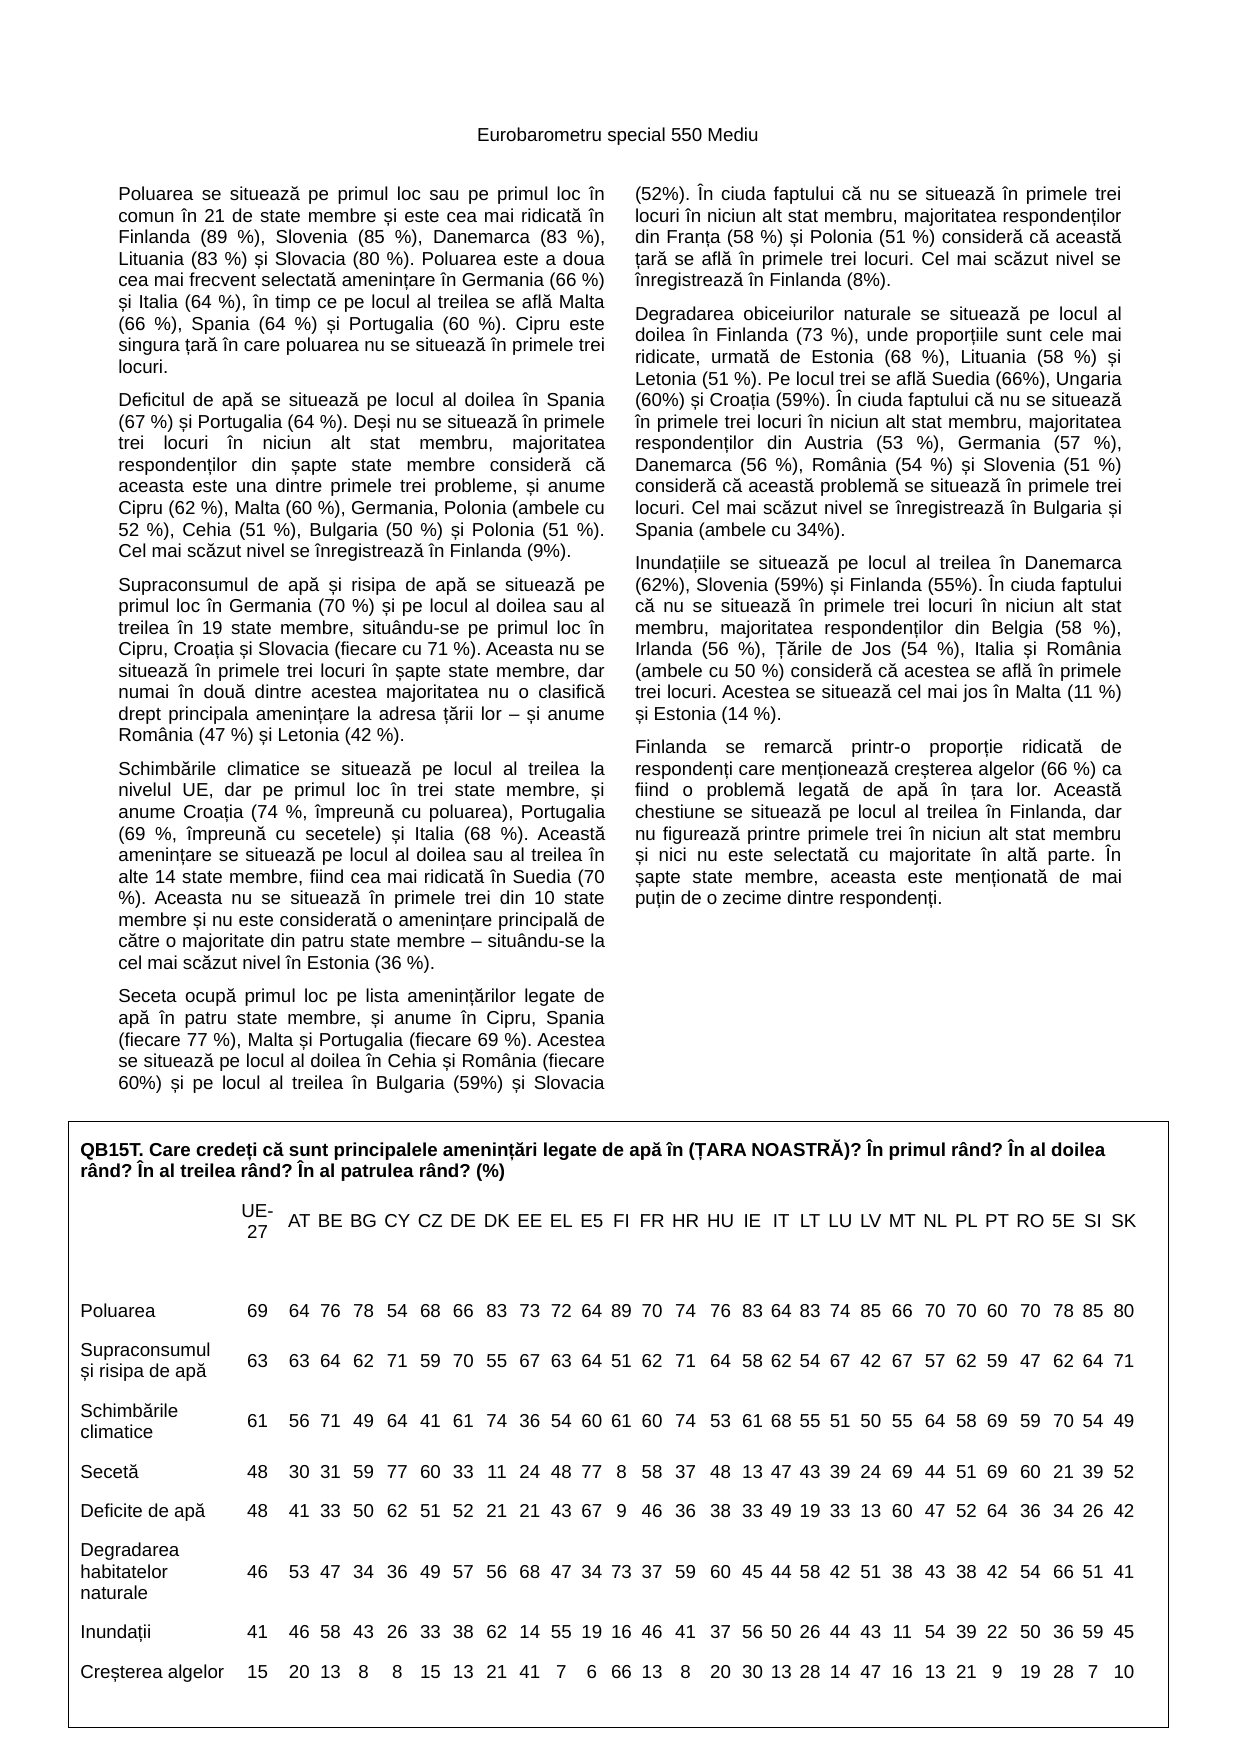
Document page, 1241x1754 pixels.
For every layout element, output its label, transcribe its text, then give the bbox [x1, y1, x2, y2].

table_cell 19 [576, 1613, 607, 1652]
text Supraconsumul de apă și risipa de apă se situează pe primul loc în Germania (70 %) și pe locul al doilea sau al treilea în 19 state membre, situându-se pe primul loc în Cipru, Croația și Slovacia (fiecare cu 71 %). Aceasta nu se situează în primele trei locuri în șapte state membre, dar numai în două dintre acestea majoritatea nu o clasifică drept principala amenințare la adresa țării lor – și anume România (47 %) și Letonia (42 %). [118, 573, 605, 746]
table_cell 68 [414, 1291, 446, 1330]
table_cell 69 [230, 1291, 284, 1330]
text Seceta ocupă primul loc pe lista amenințărilor legate de apă în patru state membre, și anume în Cipru, Spania (fiecare 77 %), Malta și Portugalia (fiecare 69 %). Acestea se situează pe locul al doilea în Cehia și România (fiecare 60%) și pe locul al treilea în Bulgaria (59%) și Slovacia [118, 985, 605, 1093]
table_cell 52 [446, 1491, 480, 1530]
table_cell 60 [1013, 1452, 1048, 1491]
text Poluarea se situează pe primul loc sau pe primul loc în comun în 21 de state membre și este cea mai ridicată în Finlanda (89 %), Slovenia (85 %), Danemarca (83 %), Lituania (83 %) și Slovacia (80 %). Poluarea este a doua cea mai frecvent selectată amenințare în Germania (66 %) și Italia (64 %), în timp ce pe locul al treilea se află Malta (66 %), Spania (64 %) și Portugalia (60 %). Cipru este singura țară în care poluarea nu se situează în primele trei locuri. [118, 183, 605, 377]
table_cell PL [951, 1191, 981, 1251]
table_cell [346, 1251, 380, 1291]
table_cell 47 [546, 1530, 576, 1612]
table_cell [981, 1251, 1012, 1291]
table_cell 55 [546, 1613, 576, 1652]
table_cell 11 [885, 1613, 919, 1652]
table_cell BG [346, 1191, 380, 1251]
table_cell 51 [1079, 1530, 1107, 1612]
table_cell 54 [1079, 1391, 1107, 1452]
table_cell 50 [346, 1491, 380, 1530]
table_cell 39 [951, 1613, 981, 1652]
table_cell 47 [314, 1530, 346, 1612]
table_cell 59 [1013, 1391, 1048, 1452]
table_cell 13 [446, 1652, 480, 1691]
table_cell 8 [346, 1652, 380, 1691]
table_cell 70 [951, 1291, 981, 1330]
table_cell 61 [446, 1391, 480, 1452]
table_cell 71 [314, 1391, 346, 1452]
text (52%). În ciuda faptului că nu se situează în primele trei locuri în niciun alt stat membru, majoritatea respondenților din Franța (58 %) și Polonia (51 %) consideră că această țară se află în primele trei locuri. Cel mai scăzut nivel se înregistrează în Finlanda (8%). [635, 183, 1122, 291]
table_cell 63 [230, 1330, 284, 1391]
table_cell 49 [346, 1391, 380, 1452]
table_cell [77, 1251, 230, 1291]
table_cell 33 [414, 1613, 446, 1652]
table_cell 58 [795, 1530, 824, 1612]
table_cell 56 [738, 1613, 767, 1652]
table_cell 42 [981, 1530, 1012, 1612]
table_cell 22 [981, 1613, 1012, 1652]
table_cell 89 [607, 1291, 636, 1330]
table_cell 30 [284, 1452, 314, 1491]
table_cell [77, 1191, 230, 1251]
table_cell 47 [856, 1652, 885, 1691]
table_cell 49 [1107, 1391, 1140, 1452]
text Finlanda se remarcă printr-o proporție ridicată de respondenți care menționează creșterea algelor (66 %) ca fiind o problemă legată de apă în țara lor. Această chestiune se situează pe locul al treilea în Finlanda, dar nu figurează printre primele trei în niciun alt stat membru și nici nu este selectată cu majoritate în altă parte. În șapte state membre, aceasta este menționată de mai puțin de o zecime dintre respondenți. [635, 736, 1122, 909]
table_cell [885, 1251, 919, 1291]
table_cell LV [856, 1191, 885, 1251]
table_cell 16 [885, 1652, 919, 1691]
table_cell 33 [824, 1491, 856, 1530]
table_cell Secetă [77, 1452, 230, 1491]
table_cell 66 [1048, 1530, 1078, 1612]
table_cell 7 [1079, 1652, 1107, 1691]
table_cell 51 [951, 1452, 981, 1491]
table_cell 41 [668, 1613, 703, 1652]
table_cell 14 [514, 1613, 546, 1652]
table_cell 74 [824, 1291, 856, 1330]
table_cell 52 [951, 1491, 981, 1530]
table_cell 45 [738, 1530, 767, 1612]
table_cell 21 [480, 1491, 513, 1530]
table_cell 64 [284, 1291, 314, 1330]
table_cell 67 [885, 1330, 919, 1391]
table_cell 76 [314, 1291, 346, 1330]
table_cell 33 [446, 1452, 480, 1491]
table_cell 62 [767, 1330, 795, 1391]
table_cell 62 [636, 1330, 668, 1391]
table_cell 64 [576, 1291, 607, 1330]
table_cell 42 [856, 1330, 885, 1391]
table_cell 34 [576, 1530, 607, 1612]
table_cell [607, 1251, 636, 1291]
table_cell 59 [1079, 1613, 1107, 1652]
table_cell 62 [346, 1330, 380, 1391]
table_cell 64 [314, 1330, 346, 1391]
table_cell LT [795, 1191, 824, 1251]
table_cell 70 [1013, 1291, 1048, 1330]
table_cell 6 [576, 1652, 607, 1691]
table_cell 45 [1107, 1613, 1140, 1652]
table_cell 9 [981, 1652, 1012, 1691]
table_cell FI [607, 1191, 636, 1251]
table_cell FR [636, 1191, 668, 1251]
table_cell UE-27 [230, 1191, 284, 1251]
table_cell [636, 1251, 668, 1291]
table_cell 67 [514, 1330, 546, 1391]
table_cell 26 [380, 1613, 414, 1652]
table_cell 36 [1013, 1491, 1048, 1530]
table_cell 44 [824, 1613, 856, 1652]
table_cell 20 [284, 1652, 314, 1691]
table_cell 37 [703, 1613, 738, 1652]
table_cell Creșterea algelor [77, 1652, 230, 1691]
table_cell 13 [856, 1491, 885, 1530]
table_cell 57 [919, 1330, 951, 1391]
table_cell [856, 1251, 885, 1291]
table_cell [795, 1251, 824, 1291]
table_cell 33 [738, 1491, 767, 1530]
table_cell 36 [514, 1391, 546, 1452]
table_cell 34 [346, 1530, 380, 1612]
table_cell 69 [885, 1452, 919, 1491]
table_cell 78 [1048, 1291, 1078, 1330]
table_cell 36 [380, 1530, 414, 1612]
table_cell MT [885, 1191, 919, 1251]
table_cell 13 [314, 1652, 346, 1691]
table_cell 46 [230, 1530, 284, 1612]
table_cell [919, 1251, 951, 1291]
table_cell 52 [1107, 1452, 1140, 1491]
table_cell 61 [738, 1391, 767, 1452]
table_cell HU [703, 1191, 738, 1251]
table_cell DK [480, 1191, 513, 1251]
table_cell Inundații [77, 1613, 230, 1652]
table_cell 55 [795, 1391, 824, 1452]
table_cell 66 [885, 1291, 919, 1330]
table_cell 74 [668, 1291, 703, 1330]
table_cell 58 [314, 1613, 346, 1652]
table_cell 47 [1013, 1330, 1048, 1391]
table_cell 55 [885, 1391, 919, 1452]
table_cell [824, 1251, 856, 1291]
table_cell 46 [636, 1613, 668, 1652]
table_cell [284, 1251, 314, 1291]
table_cell 64 [703, 1330, 738, 1391]
table_cell 49 [414, 1530, 446, 1612]
table_cell 39 [1079, 1452, 1107, 1491]
table_cell 70 [1048, 1391, 1078, 1452]
table_cell 62 [480, 1613, 513, 1652]
table_cell [576, 1251, 607, 1291]
table_cell 71 [1107, 1330, 1140, 1391]
table_cell 59 [981, 1330, 1012, 1391]
table_cell 21 [480, 1652, 513, 1691]
table_cell 74 [480, 1391, 513, 1452]
table_cell 60 [414, 1452, 446, 1491]
table_cell 71 [380, 1330, 414, 1391]
table_cell 14 [824, 1652, 856, 1691]
table_cell 83 [480, 1291, 513, 1330]
table_cell 16 [607, 1613, 636, 1652]
table_cell 69 [981, 1452, 1012, 1491]
table_cell [514, 1251, 546, 1291]
table_cell 19 [1013, 1652, 1048, 1691]
table_cell 60 [636, 1391, 668, 1452]
table_cell [414, 1251, 446, 1291]
table_cell 43 [795, 1452, 824, 1491]
text Degradarea obiceiurilor naturale se situează pe locul al doilea în Finlanda (73 %), unde proporțiile sunt cele mai ridicate, urmată de Estonia (68 %), Lituania (58 %) și Letonia (51 %). Pe locul trei se află Suedia (66%), Ungaria (60%) și Croația (59%). În ciuda faptului că nu se situează în primele trei locuri în niciun alt stat membru, majoritatea respondenților din Austria (53 %), Germania (57 %), Danemarca (56 %), România (54 %) și Slovenia (51 %) consideră că această problemă se situează în primele trei locuri. Cel mai scăzut nivel se înregistrează în Bulgaria și Spania (ambele cu 34%). [635, 303, 1122, 540]
table_cell 24 [856, 1452, 885, 1491]
table_cell 10 [1107, 1652, 1140, 1691]
table_cell [1107, 1251, 1140, 1291]
table_cell 48 [546, 1452, 576, 1491]
table_cell 76 [703, 1291, 738, 1330]
text Inundațiile se situează pe locul al treilea în Danemarca (62%), Slovenia (59%) și Finlanda (55%). În ciuda faptului că nu se situează în primele trei locuri în niciun alt stat membru, majoritatea respondenților din Belgia (58 %), Irlanda (56 %), Țările de Jos (54 %), Italia și România (ambele cu 50 %) consideră că acestea se află în primele trei locuri. Acestea se situează cel mai jos în Malta (11 %) și Estonia (14 %). [635, 552, 1122, 724]
table_cell 68 [767, 1391, 795, 1452]
table_cell SI [1079, 1191, 1107, 1251]
table_cell 37 [636, 1530, 668, 1612]
table_cell 36 [1048, 1613, 1078, 1652]
table_cell EL [546, 1191, 576, 1251]
table_cell 58 [636, 1452, 668, 1491]
table_cell 41 [414, 1391, 446, 1452]
table_cell 66 [446, 1291, 480, 1330]
table_cell 24 [514, 1452, 546, 1491]
table_cell 31 [314, 1452, 346, 1491]
table_cell 51 [414, 1491, 446, 1530]
table_cell [1079, 1251, 1107, 1291]
table_cell 57 [446, 1530, 480, 1612]
table_cell 64 [576, 1330, 607, 1391]
table_cell 54 [919, 1613, 951, 1652]
table_cell [546, 1251, 576, 1291]
table_cell [738, 1251, 767, 1291]
table_cell 13 [636, 1652, 668, 1691]
table_cell 41 [1107, 1530, 1140, 1612]
table_cell 51 [607, 1330, 636, 1391]
table_cell 54 [380, 1291, 414, 1330]
table_cell 59 [668, 1530, 703, 1612]
table_cell 36 [668, 1491, 703, 1530]
table_cell 60 [981, 1291, 1012, 1330]
table_cell PT [981, 1191, 1012, 1251]
table_cell 64 [919, 1391, 951, 1452]
table_cell 59 [414, 1330, 446, 1391]
table_cell 77 [576, 1452, 607, 1491]
text Schimbările climatice se situează pe locul al treilea la nivelul UE, dar pe primul loc în trei state membre, și anume Croația (74 %, împreună cu poluarea), Portugalia (69 %, împreună cu secetele) și Italia (68 %). Această amenințare se situează pe locul al doilea sau al treilea în alte 14 state membre, fiind cea mai ridicată în Suedia (70 %). Aceasta nu se situează în primele trei din 10 state membre și nu este considerată o amenințare principală de către o majoritate din patru state membre – situându-se la cel mai scăzut nivel în Estonia (36 %). [118, 758, 605, 973]
table_cell NL [919, 1191, 951, 1251]
table_cell LU [824, 1191, 856, 1251]
table_cell 21 [514, 1491, 546, 1530]
table_cell 60 [576, 1391, 607, 1452]
table_cell 67 [824, 1330, 856, 1391]
table_cell 49 [767, 1491, 795, 1530]
table_cell 62 [1048, 1330, 1078, 1391]
table_cell 73 [607, 1530, 636, 1612]
table_cell 48 [230, 1452, 284, 1491]
table_cell [480, 1251, 513, 1291]
table_cell 85 [1079, 1291, 1107, 1330]
table_cell 41 [230, 1613, 284, 1652]
table_cell 51 [856, 1530, 885, 1612]
table_cell 56 [284, 1391, 314, 1452]
table_cell AT [284, 1191, 314, 1251]
table_cell 48 [703, 1452, 738, 1491]
table_cell 60 [885, 1491, 919, 1530]
table_cell 13 [919, 1652, 951, 1691]
table_cell 39 [824, 1452, 856, 1491]
table_cell 21 [951, 1652, 981, 1691]
table_cell 50 [767, 1613, 795, 1652]
table_cell 54 [546, 1391, 576, 1452]
table_cell 64 [380, 1391, 414, 1452]
table_cell RO [1013, 1191, 1048, 1251]
table_cell 8 [380, 1652, 414, 1691]
table_cell 51 [824, 1391, 856, 1452]
table_cell 47 [919, 1491, 951, 1530]
table_cell 44 [919, 1452, 951, 1491]
table_cell [1013, 1251, 1048, 1291]
table_cell 9 [607, 1491, 636, 1530]
table_cell 13 [767, 1652, 795, 1691]
table_cell 42 [824, 1530, 856, 1612]
table_cell 62 [951, 1330, 981, 1391]
table_cell 50 [1013, 1613, 1048, 1652]
table_cell 43 [346, 1613, 380, 1652]
table_cell 7 [546, 1652, 576, 1691]
table_cell 43 [856, 1613, 885, 1652]
table_cell 21 [1048, 1452, 1078, 1491]
table_cell 59 [346, 1452, 380, 1491]
table_cell CY [380, 1191, 414, 1251]
table_header QB15T. Care credeți că sunt principalele amenințări legate de apă în (ȚARA NOASTRĂ)? În primul rând? În al doilea rând? În al treilea rând? În al patrulea rând? (%) [77, 1130, 1140, 1191]
table_cell 60 [703, 1530, 738, 1612]
table_cell 74 [668, 1391, 703, 1452]
table_cell 15 [230, 1652, 284, 1691]
table_cell 30 [738, 1652, 767, 1691]
table_cell 70 [919, 1291, 951, 1330]
table_cell Poluarea [77, 1291, 230, 1330]
table_cell 50 [856, 1391, 885, 1452]
table_cell 34 [1048, 1491, 1078, 1530]
table_cell 46 [284, 1613, 314, 1652]
table_cell DE [446, 1191, 480, 1251]
table_cell 28 [1048, 1652, 1078, 1691]
table_cell 54 [1013, 1530, 1048, 1612]
table_cell 8 [607, 1452, 636, 1491]
table_cell 44 [767, 1530, 795, 1612]
table_cell 43 [919, 1530, 951, 1612]
table_cell 46 [636, 1491, 668, 1530]
table_cell 80 [1107, 1291, 1140, 1330]
table_cell 47 [767, 1452, 795, 1491]
table_cell 15 [414, 1652, 446, 1691]
table_cell 55 [480, 1330, 513, 1391]
table_cell 70 [636, 1291, 668, 1330]
text Deficitul de apă se situează pe locul al doilea în Spania (67 %) și Portugalia (64 %). Deși nu se situează în primele trei locuri în niciun alt stat membru, majoritatea respondenților din șapte state membre consideră că aceasta este una dintre primele trei probleme, și anume Cipru (62 %), Malta (60 %), Germania, Polonia (ambele cu 52 %), Cehia (51 %), Bulgaria (50 %) și Polonia (51 %). Cel mai scăzut nivel se înregistrează în Finlanda (9%). [118, 389, 605, 561]
table_cell [380, 1251, 414, 1291]
table_cell 53 [703, 1391, 738, 1452]
table_cell 38 [446, 1613, 480, 1652]
table_cell 58 [951, 1391, 981, 1452]
table_cell Degradarea habitatelor naturale [77, 1530, 230, 1612]
table_cell Supraconsumul și risipa de apă [77, 1330, 230, 1391]
table_cell 5E [1048, 1191, 1078, 1251]
table_cell Schimbările climatice [77, 1391, 230, 1452]
table_cell BE [314, 1191, 346, 1251]
table_cell 26 [1079, 1491, 1107, 1530]
table_cell 58 [738, 1330, 767, 1391]
table_cell [703, 1251, 738, 1291]
table_cell 70 [446, 1330, 480, 1391]
table_cell 78 [346, 1291, 380, 1330]
table_cell 63 [546, 1330, 576, 1391]
table_cell 38 [951, 1530, 981, 1612]
table_cell CZ [414, 1191, 446, 1251]
table_cell [314, 1251, 346, 1291]
table_cell IE [738, 1191, 767, 1251]
table_cell [668, 1251, 703, 1291]
table_cell [1048, 1251, 1078, 1291]
table_cell [230, 1251, 284, 1291]
table_cell SK [1107, 1191, 1140, 1251]
table_cell Deficite de apă [77, 1491, 230, 1530]
table_cell 48 [230, 1491, 284, 1530]
table_cell 66 [607, 1652, 636, 1691]
table_cell [951, 1251, 981, 1291]
table_cell [446, 1251, 480, 1291]
table_cell 69 [981, 1391, 1012, 1452]
table_cell 43 [546, 1491, 576, 1530]
table_cell HR [668, 1191, 703, 1251]
text [69, 1122, 1168, 1727]
table_cell 41 [284, 1491, 314, 1530]
table_cell 42 [1107, 1491, 1140, 1530]
table_cell 54 [795, 1330, 824, 1391]
table_cell 33 [314, 1491, 346, 1530]
table_cell 85 [856, 1291, 885, 1330]
table_cell 62 [380, 1491, 414, 1530]
table_cell 61 [607, 1391, 636, 1452]
table_cell 83 [795, 1291, 824, 1330]
table_cell 61 [230, 1391, 284, 1452]
table_cell IT [767, 1191, 795, 1251]
table_cell 63 [284, 1330, 314, 1391]
table_cell 28 [795, 1652, 824, 1691]
table_cell 67 [576, 1491, 607, 1530]
table_cell 73 [514, 1291, 546, 1330]
table_cell 11 [480, 1452, 513, 1491]
table_cell 64 [1079, 1330, 1107, 1391]
table_cell 64 [767, 1291, 795, 1330]
table_cell 72 [546, 1291, 576, 1330]
table_cell 83 [738, 1291, 767, 1330]
table_cell 38 [703, 1491, 738, 1530]
table_cell 53 [284, 1530, 314, 1612]
table_cell [767, 1251, 795, 1291]
table_cell 26 [795, 1613, 824, 1652]
table_cell 13 [738, 1452, 767, 1491]
table_cell 56 [480, 1530, 513, 1612]
table_cell 68 [514, 1530, 546, 1612]
table_cell E5 [576, 1191, 607, 1251]
table_cell 8 [668, 1652, 703, 1691]
table_cell 20 [703, 1652, 738, 1691]
table_cell 77 [380, 1452, 414, 1491]
table_cell 41 [514, 1652, 546, 1691]
table_cell 71 [668, 1330, 703, 1391]
table_cell EE [514, 1191, 546, 1251]
table_cell 38 [885, 1530, 919, 1612]
table_cell 64 [981, 1491, 1012, 1530]
table_cell 37 [668, 1452, 703, 1491]
table_cell 19 [795, 1491, 824, 1530]
